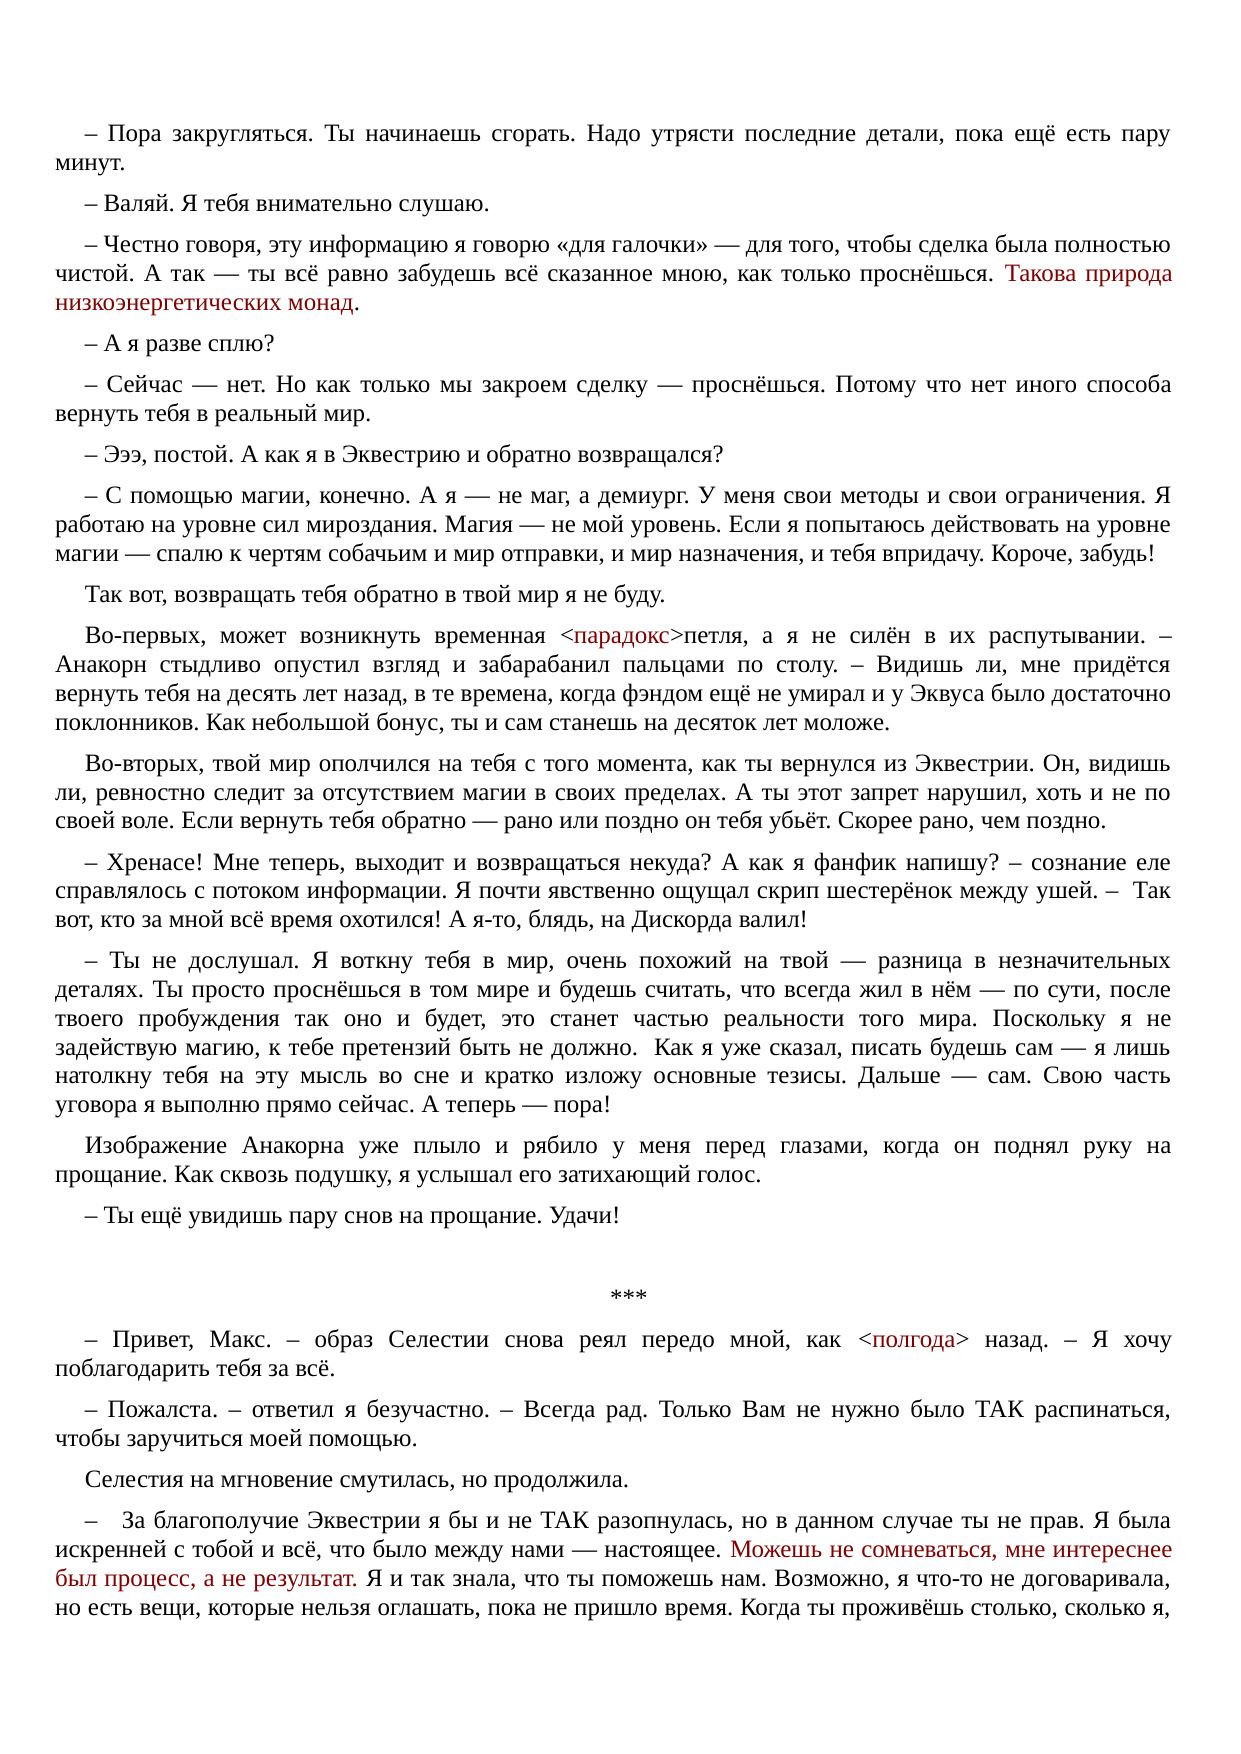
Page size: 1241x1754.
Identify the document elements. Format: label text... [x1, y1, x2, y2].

text – А я разве сплю? [55, 328, 1172, 357]
text – Пора закругляться. Ты начинаешь сгорать. Надо утрясти последние детали, пока ещё есть пару минут. [55, 118, 1172, 176]
text – Валяй. Я тебя внимательно слушаю. [55, 188, 1172, 217]
text Так вот, возвращать тебя обратно в твой мир я не буду. [55, 579, 1172, 608]
text Во-первых, может возникнуть временная <парадокс>петля, а я не силён в их распутывании. – Анакорн стыдливо опустил взгляд и забарабанил пальцами по столу. – Видишь ли, мне придётся вернуть тебя на десять лет назад, в те времена, когда фэндом ещё не умирал и у Эквуса было достаточно поклонников. Как небольшой бонус, ты и сам станешь на десяток лет моложе. [55, 621, 1172, 736]
text – Ты не дослушал. Я воткну тебя в мир, очень похожий на твой — разница в незначительных деталях. Ты просто проснёшься в том мире и будешь считать, что всегда жил в нём — по сути, после твоего пробуждения так оно и будет, это станет частью реальности того мира. Поскольку я не задействую магию, к тебе претензий быть не должно. Как я уже сказал, писать будешь сам — я лишь натолкну тебя на эту мысль во сне и кратко изложу основные тезисы. Дальше — сам. Свою часть уговора я выполню прямо сейчас. А теперь — пора! [55, 946, 1172, 1118]
text – Хренасе! Мне теперь, выходит и возвращаться некуда? А как я фанфик напишу? – сознание еле справлялось с потоком информации. Я почти явственно ощущал скрип шестерёнок между ушей. – Так вот, кто за мной всё время охотился! А я-то, блядь, на Дискорда валил! [55, 847, 1172, 933]
text – Сейчас — нет. Но как только мы закроем сделку — проснёшься. Потому что нет иного способа вернуть тебя в реальный мир. [55, 369, 1172, 427]
text – Ты ещё увидишь пару снов на прощание. Удачи! [55, 1201, 1172, 1229]
text – Честно говоря, эту информацию я говорю «для галочки» — для того, чтобы сделка была полностью чистой. А так — ты всё равно забудешь всё сказанное мною, как только проснёшься. Такова природа низкоэнергетических монад. [55, 229, 1172, 316]
text – Привет, Макс. – образ Селестии снова реял передо мной, как <полгода> назад. – Я хочу поблагодарить тебя за всё. [55, 1324, 1172, 1382]
text *** [55, 1283, 1172, 1312]
text – С помощью магии, конечно. А я — не маг, а демиург. У меня свои методы и свои ограничения. Я работаю на уровне сил мироздания. Магия — не мой уровень. Если я попытаюсь действовать на уровне магии — спалю к чертям собачьим и мир отправки, и мир назначения, и тебя впридачу. Короче, забудь! [55, 481, 1172, 567]
text Во-вторых, твой мир ополчился на тебя с того момента, как ты вернулся из Эквестрии. Он, видишь ли, ревностно следит за отсутствием магии в своих пределах. А ты этот запрет нарушил, хоть и не по своей воле. Если вернуть тебя обратно — рано или поздно он тебя убьёт. Скорее рано, чем поздно. [55, 748, 1172, 834]
text – За благополучие Эквестрии я бы и не ТАК разопнулась, но в данном случае ты не прав. Я была искренней с тобой и всё, что было между нами — настоящее. Можешь не сомневаться, мне интереснее был процесс, а не результат. Я и так знала, что ты поможешь нам. Возможно, я что-то не договаривала, но есть вещи, которые нельзя оглашать, пока не пришло время. Когда ты проживёшь столько, сколько я, [55, 1506, 1172, 1621]
text – Пожалста. – ответил я безучастно. – Всегда рад. Только Вам не нужно было ТАК распинаться, чтобы заручиться моей помощью. [55, 1394, 1172, 1452]
text Селестия на мгновение смутилась, но продолжила. [55, 1464, 1172, 1493]
text – Эээ, постой. А как я в Эквестрию и обратно возвращался? [55, 439, 1172, 468]
text Изображение Анакорна уже плыло и рябило у меня перед глазами, когда он поднял руку на прощание. Как сквозь подушку, я услышал его затихающий голос. [55, 1131, 1172, 1188]
